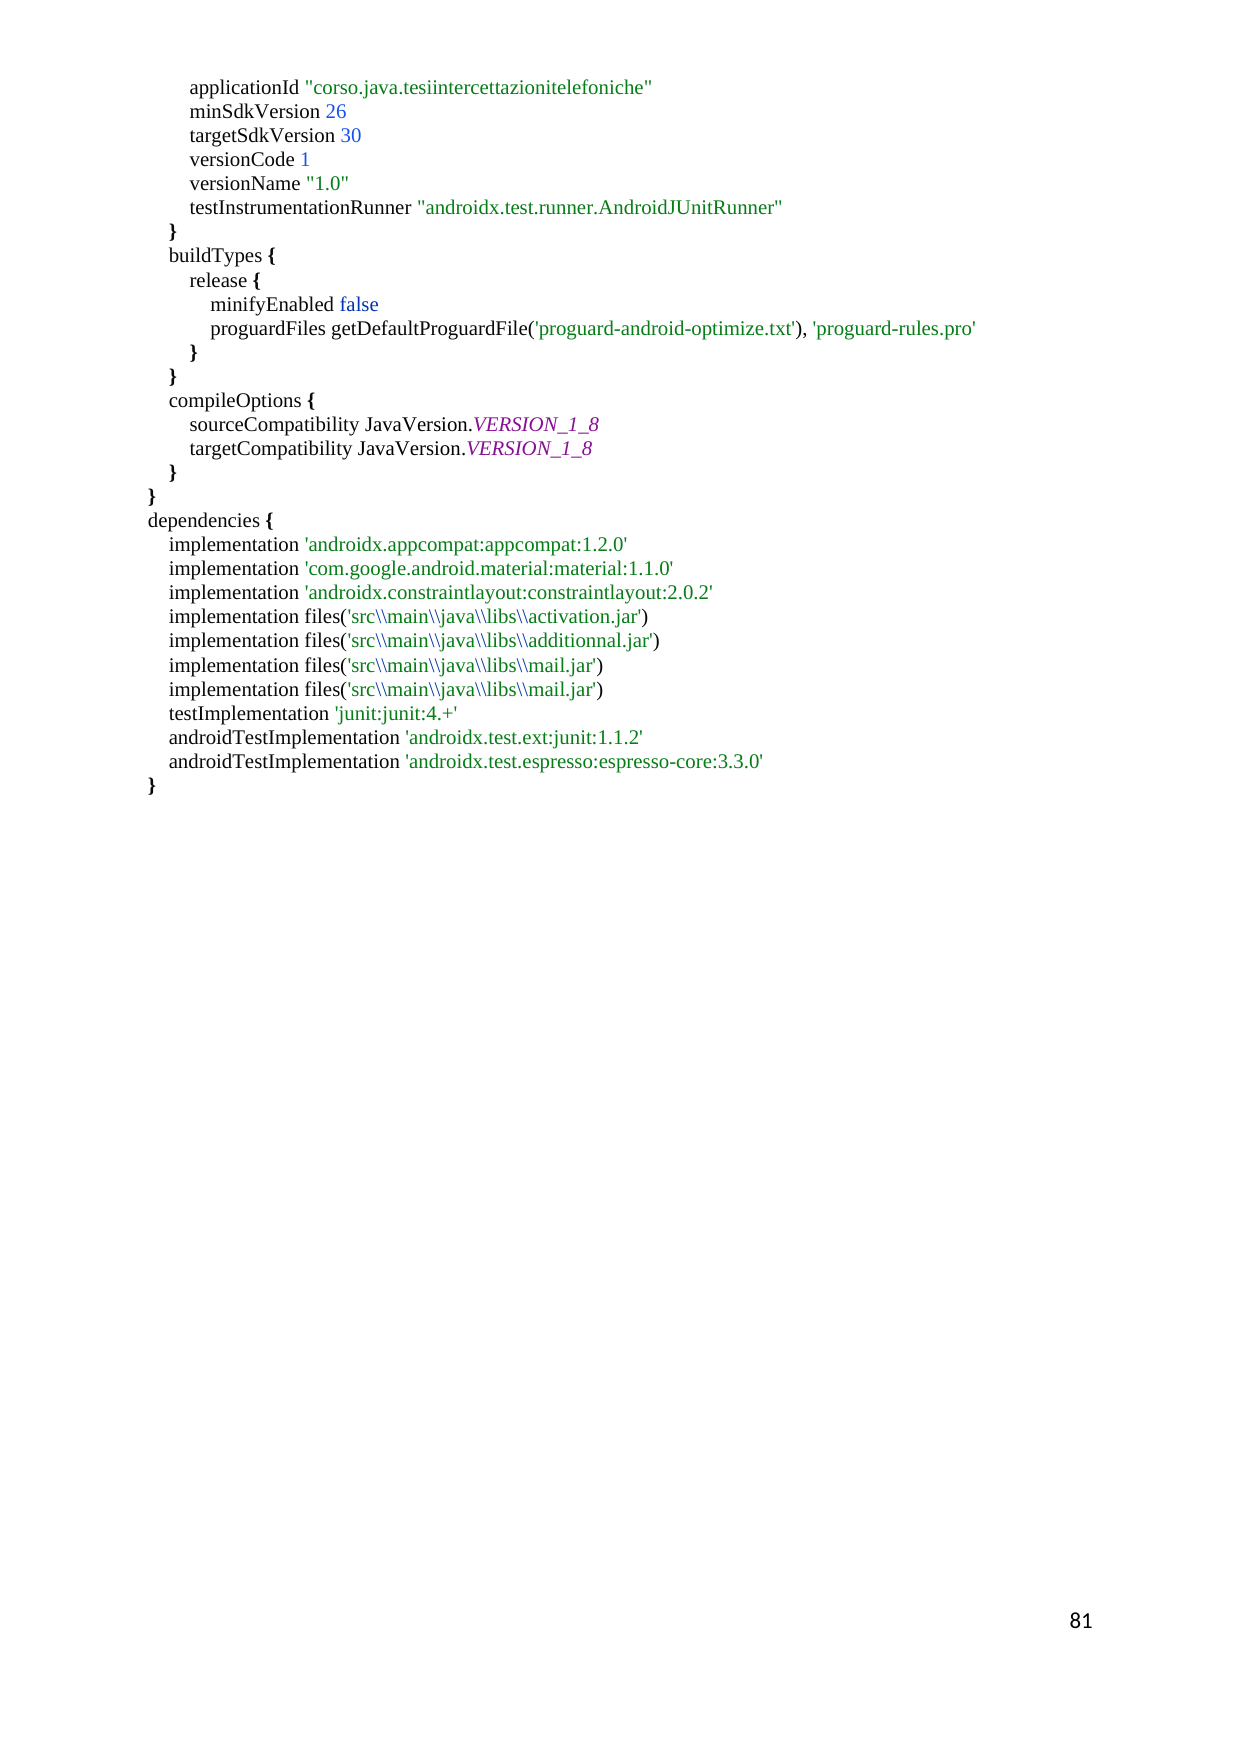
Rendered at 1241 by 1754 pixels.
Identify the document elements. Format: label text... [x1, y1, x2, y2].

text applicationId "corso.java.tesiintercettazionitelefoniche" minSdkVersion 26 targetSdkVersion 30 versionCode 1 versionName "1.0" testInstrumentationRunner "androidx.test.runner.AndroidJUnitRunner" } buildTypes { release { minifyEnabled false proguardFiles getDefaultProguardFile('proguard-android-optimize.txt'), 'proguard-rules.pro' } } compileOptions { sourceCompatibility JavaVersion.VERSION_1_8 targetCompatibility JavaVersion.VERSION_1_8 } } dependencies { implementation 'androidx.appcompat:appcompat:1.2.0' implementation 'com.google.android.material:material:1.1.0' implementation 'androidx.constraintlayout:constraintlayout:2.0.2' implementation files('src\\main\\java\\libs\\activation.jar') implementation files('src\\main\\java\\libs\\additionnal.jar') implementation files('src\\main\\java\\libs\\mail.jar') implementation files('src\\main\\java\\libs\\mail.jar') testImplementation 'junit:junit:4.+' androidTestImplementation 'androidx.test.ext:junit:1.1.2' androidTestImplementation 'androidx.test.espresso:espresso-core:3.3.0' } [148, 75, 1092, 797]
